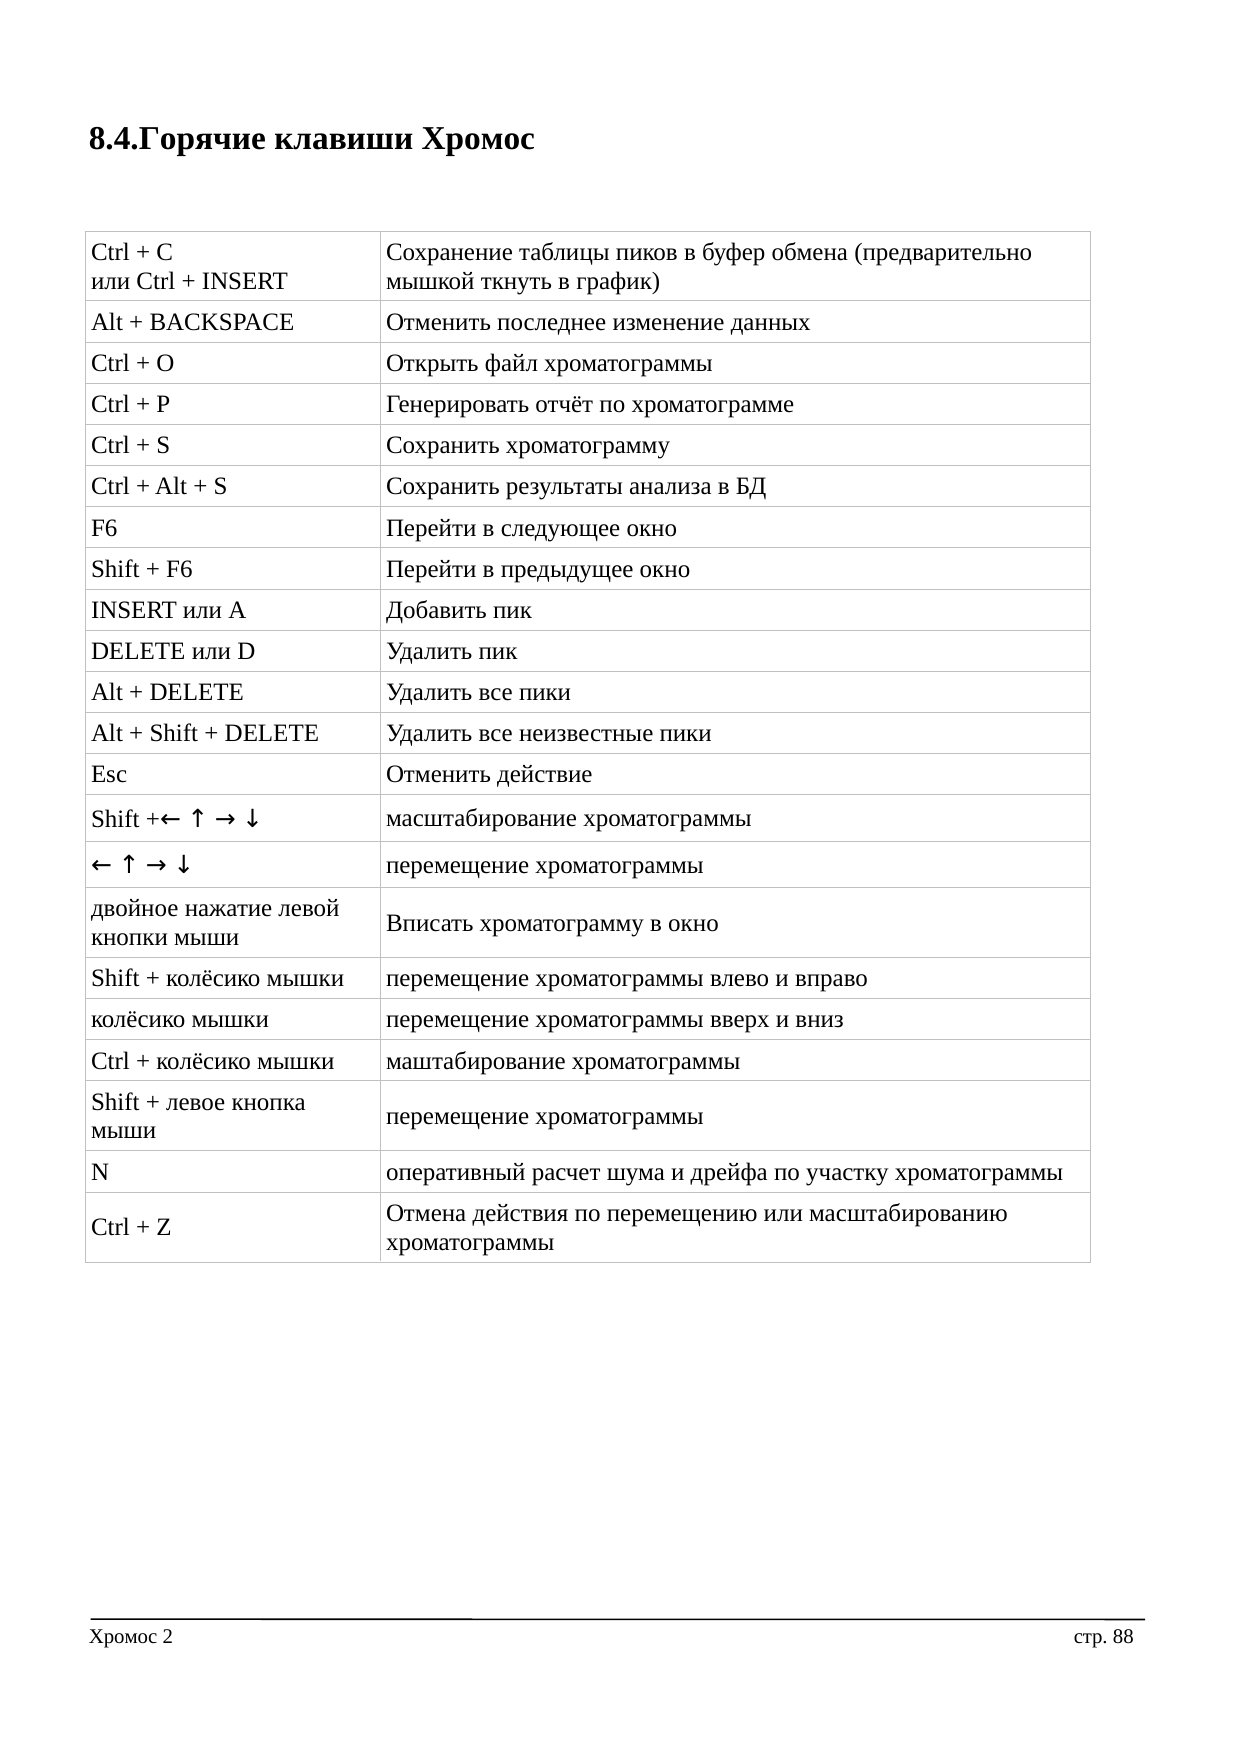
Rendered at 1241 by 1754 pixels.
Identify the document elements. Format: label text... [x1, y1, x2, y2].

table_header Ctrl + C или Ctrl + INSERT [86, 232, 380, 300]
table_cell Удалить все неизвестные пики [381, 713, 1090, 753]
table_header Сохранение таблицы пиков в буфер обмена (предварительно мышкой ткнуть в график) [381, 232, 1090, 300]
table_cell Shift +← ↑ → ↓ [86, 795, 380, 841]
table_cell двойное нажатие левой кнопки мыши [86, 888, 380, 957]
table_cell Ctrl + колёсико мышки [86, 1040, 380, 1080]
table_cell Отмена действия по перемещению или масштабированию хроматограммы [381, 1193, 1090, 1261]
table_cell Alt + DELETE [86, 672, 380, 712]
table_cell Ctrl + O [86, 343, 380, 383]
table_cell перемещение хроматограммы влево и вправо [381, 958, 1090, 998]
table_cell Shift + колёсико мышки [86, 958, 380, 998]
table_cell маштабирование хроматограммы [381, 1040, 1090, 1080]
table_cell маcштабирование хроматограммы [381, 795, 1090, 841]
table_cell перемещение хроматограммы вверх и вниз [381, 999, 1090, 1039]
table_cell Ctrl + Z [86, 1193, 380, 1261]
table_cell Сохранить хроматограмму [381, 425, 1090, 465]
table_cell Alt + BACKSPACE [86, 301, 380, 342]
table_cell оперативный расчет шума и дрейфа по участку хроматограммы [381, 1151, 1090, 1191]
table_cell Shift + F6 [86, 548, 380, 588]
table_cell Удалить пик [381, 631, 1090, 671]
table_cell N [86, 1151, 380, 1191]
table_cell INSERT или A [86, 590, 380, 629]
table_cell Shift + левое кнопка мыши [86, 1081, 380, 1150]
table_cell Alt + Shift + DELETE [86, 713, 380, 753]
table_cell Ctrl + P [86, 384, 380, 424]
subtitle Горячие клавиши Хромос [88, 118, 1149, 156]
table_cell DELETE или D [86, 631, 380, 671]
table_cell Генерировать отчёт по хроматограмме [381, 384, 1090, 424]
table_cell Вписать хроматограмму в окно [381, 888, 1090, 957]
table_cell Ctrl + S [86, 425, 380, 465]
table_cell Открыть файл хроматограммы [381, 343, 1090, 383]
table_cell Отменить последнее изменение данных [381, 301, 1090, 342]
table_cell перемещение хроматограммы [381, 842, 1090, 887]
table_cell Ctrl + Alt + S [86, 466, 380, 506]
table_cell Сохранить результаты анализа в БД [381, 466, 1090, 506]
table_cell Добавить пик [381, 590, 1090, 629]
table_cell Удалить все пики [381, 672, 1090, 712]
table_cell F6 [86, 507, 380, 547]
table_cell Перейти в предыдущее окно [381, 548, 1090, 588]
table_cell перемещение хроматограммы [381, 1081, 1090, 1150]
table_cell Перейти в следующее окно [381, 507, 1090, 547]
table_cell колёсико мышки [86, 999, 380, 1039]
table_cell Отменить действие [381, 754, 1090, 794]
table_cell ← ↑ → ↓ [86, 842, 380, 887]
table_cell Esc [86, 754, 380, 794]
